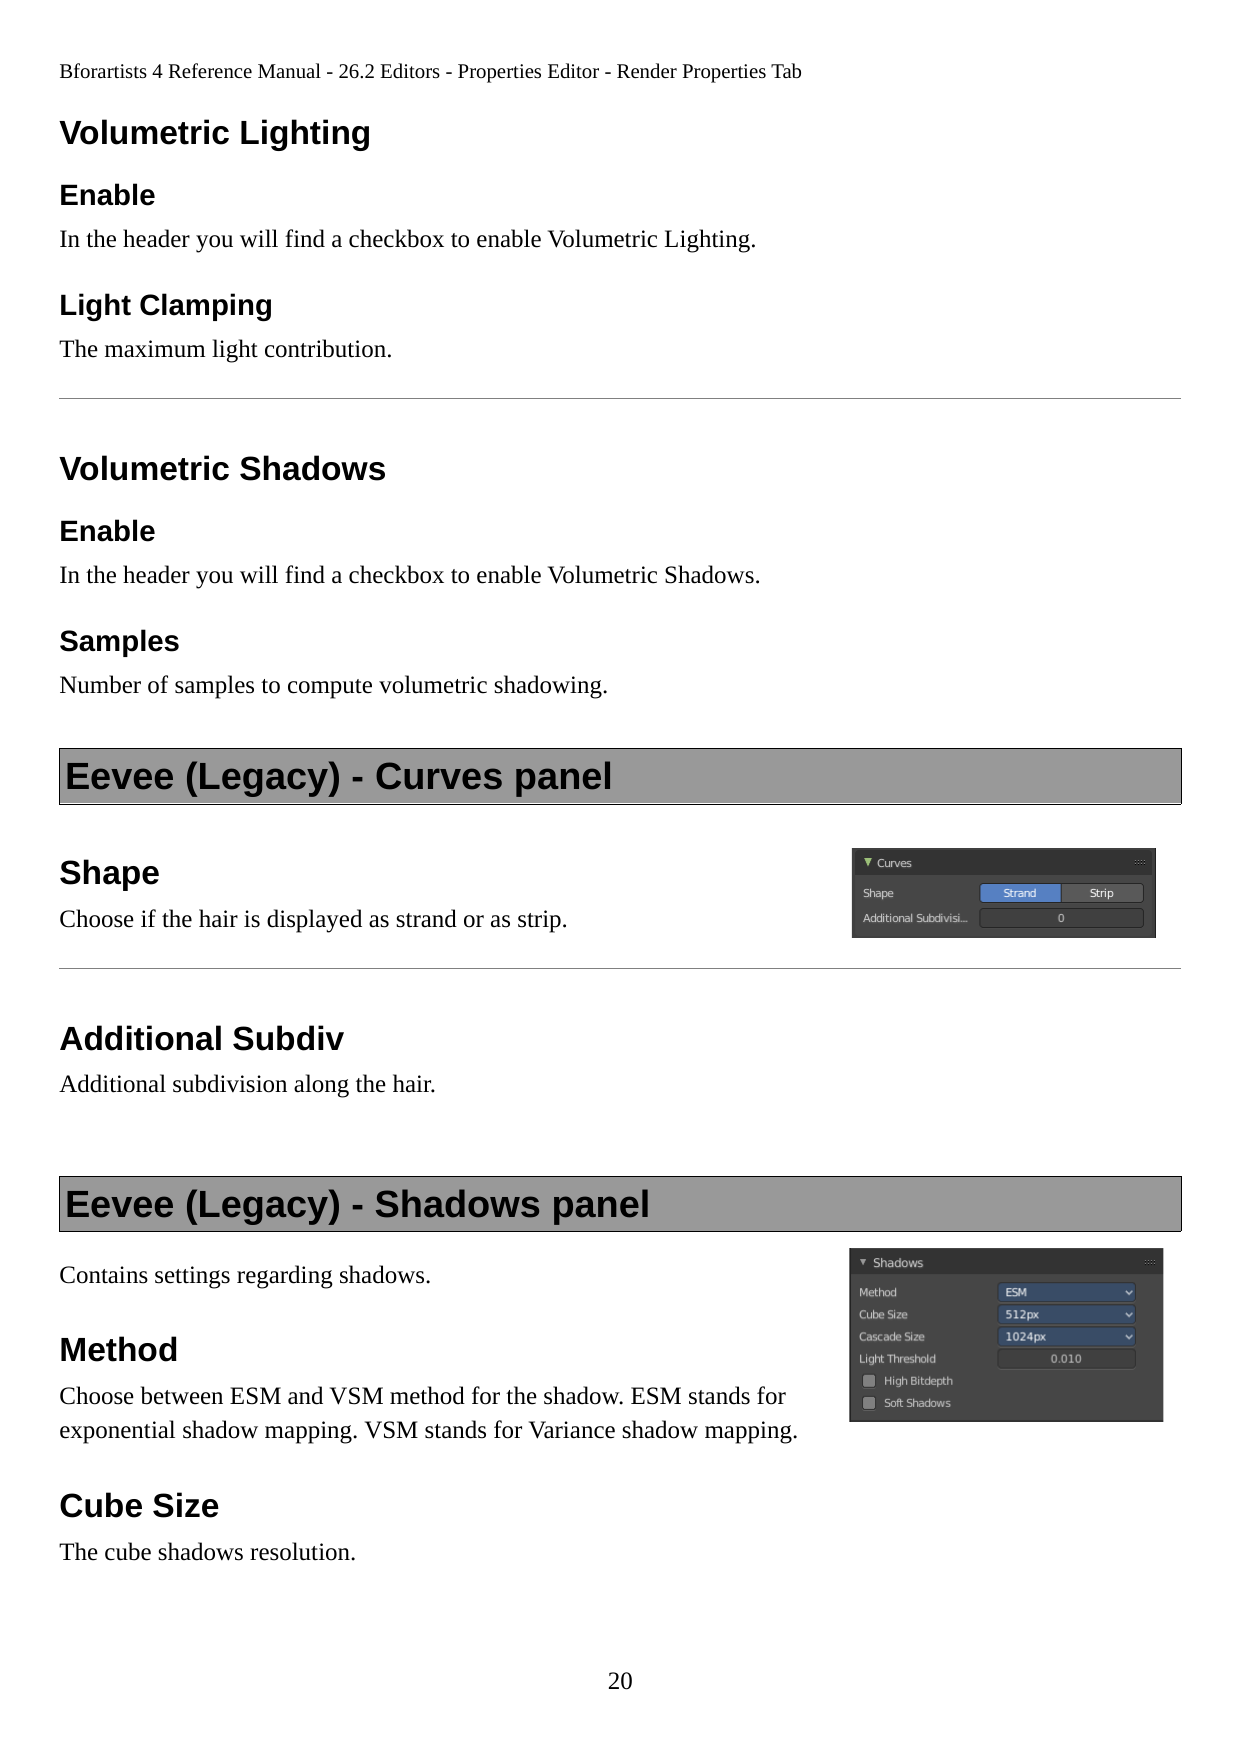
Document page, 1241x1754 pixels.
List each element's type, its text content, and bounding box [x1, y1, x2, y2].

picture [851, 848, 1156, 938]
subtitle Cube Size [59, 1486, 1181, 1524]
text Choose if the hair is displayed as strand or as strip. [59, 904, 851, 933]
text In the header you will find a checkbox to enable Volumetric Lighting. [59, 224, 1181, 253]
text The maximum light contribution. [59, 334, 1181, 363]
subtitle Light Clamping [59, 288, 1181, 322]
text Additional subdivision along the hair. [59, 1069, 1181, 1098]
text Number of samples to compute volumetric shadowing. [59, 670, 1181, 699]
text Choose between ESM and VSM method for the shadow. ESM stands for exponential shadow mapping. VSM stands for Variance shadow mapping. [59, 1381, 1181, 1444]
subtitle Samples [59, 624, 1181, 658]
subtitle Shape [59, 853, 851, 892]
subtitle Enable [59, 514, 1181, 548]
subtitle Enable [59, 178, 1181, 212]
table_header Eevee (Legacy) - Curves panel [60, 749, 1181, 803]
subtitle Method [59, 1330, 849, 1369]
subtitle [1156, 853, 1181, 892]
picture [849, 1248, 1164, 1422]
subtitle [1164, 1330, 1181, 1369]
subtitle Additional Subdiv [59, 1018, 1181, 1057]
text In the header you will find a checkbox to enable Volumetric Shadows. [59, 561, 1181, 589]
table_header Eevee (Legacy) - Shadows panel [60, 1177, 1181, 1231]
text The cube shadows resolution. [59, 1537, 1181, 1565]
subtitle Volumetric Shadows [59, 448, 1181, 487]
text Contains settings regarding shadows. [59, 1260, 849, 1289]
subtitle Volumetric Lighting [59, 113, 1181, 151]
